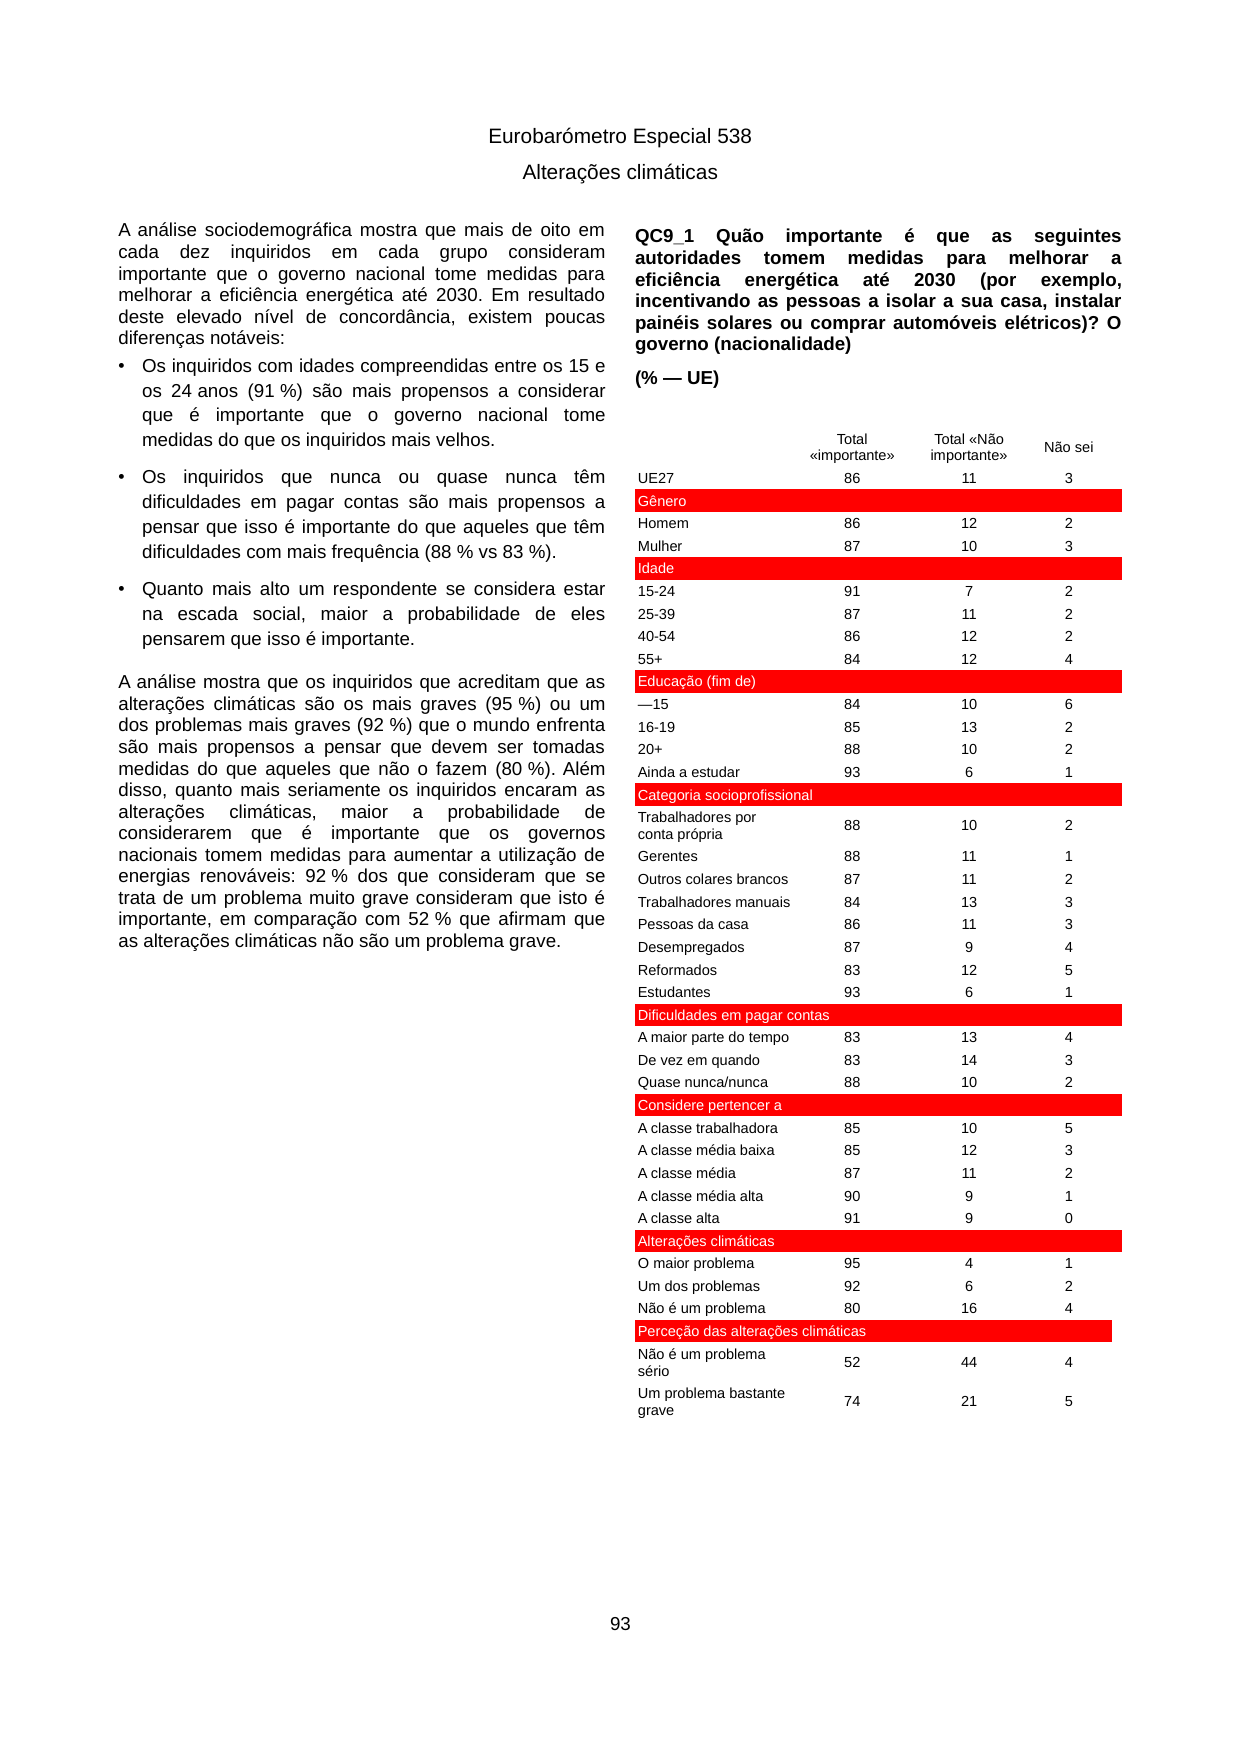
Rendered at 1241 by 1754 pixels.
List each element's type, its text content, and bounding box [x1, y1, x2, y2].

table_cell O maior problema [635, 1252, 795, 1275]
table_cell 88 [795, 1071, 909, 1094]
table_cell [1109, 1184, 1122, 1207]
table_cell [1109, 715, 1122, 738]
table_cell 5 [1029, 1382, 1108, 1421]
table_cell 7 [909, 580, 1029, 602]
table_cell 1 [1029, 845, 1108, 868]
table_cell 55+ [635, 648, 795, 670]
table_header Total «importante» [795, 428, 909, 467]
table_cell Alterações climáticas [635, 1230, 1122, 1252]
table_cell 3 [1029, 1139, 1108, 1162]
table_cell 2 [1029, 512, 1108, 534]
table_cell 52 [795, 1343, 909, 1382]
table_cell 86 [795, 913, 909, 936]
table_cell [1109, 1116, 1122, 1139]
table_cell 10 [909, 1071, 1029, 1094]
table_cell —15 [635, 693, 795, 715]
table_cell 83 [795, 1049, 909, 1071]
table_cell 20+ [635, 738, 795, 761]
table_cell 84 [795, 693, 909, 715]
table_cell 11 [909, 467, 1029, 489]
table_cell Pessoas da casa [635, 913, 795, 936]
table_cell 83 [795, 958, 909, 981]
table_header [1109, 428, 1122, 467]
table_cell [1109, 580, 1122, 602]
table_cell 0 [1029, 1207, 1108, 1229]
table_cell [1109, 1252, 1122, 1275]
table_cell Gerentes [635, 845, 795, 868]
table_cell 40-54 [635, 625, 795, 648]
table_cell 87 [795, 603, 909, 625]
table_cell [1109, 535, 1122, 557]
table_cell [1109, 1382, 1122, 1421]
table_cell 10 [909, 806, 1029, 845]
table_cell 10 [909, 693, 1029, 715]
table_cell 88 [795, 806, 909, 845]
table_cell 2 [1029, 868, 1108, 890]
table_cell 12 [909, 648, 1029, 670]
table_cell Um problema bastante grave [635, 1382, 795, 1421]
table_cell [1109, 761, 1122, 783]
text A análise mostra que os inquiridos que acreditam que as alterações climáticas são os mais graves (95 %) ou um dos problemas mais graves (92 %) que o mundo enfrenta são mais propensos a pensar que devem ser tomadas medidas do que aqueles que não o fazem (80 %). Além disso, quanto mais seriamente os inquiridos encaram as alterações climáticas, maior a probabilidade de considerarem que é importante que os governos nacionais tomem medidas para aumentar a utilização de energias renováveis: 92 % dos que consideram que se trata de um problema muito grave consideram que isto é importante, em comparação com 52 % que afirmam que as alterações climáticas não são um problema grave. [118, 671, 605, 951]
table_cell Quase nunca/nunca [635, 1071, 795, 1094]
table_cell 3 [1029, 890, 1108, 913]
table_cell [1109, 1026, 1122, 1049]
table_header [635, 428, 795, 467]
table_cell 87 [795, 535, 909, 557]
table_cell 85 [795, 1116, 909, 1139]
table_cell UE27 [635, 467, 795, 489]
table_cell 2 [1029, 625, 1108, 648]
table_cell Não é um problema sério [635, 1343, 795, 1382]
table_cell 84 [795, 890, 909, 913]
table_cell 12 [909, 958, 1029, 981]
table_cell 93 [795, 761, 909, 783]
table_cell Gênero [635, 489, 1122, 512]
table_cell 1 [1029, 761, 1108, 783]
table_cell [1109, 936, 1122, 958]
table_cell [1109, 1207, 1122, 1229]
list Quanto mais alto um respondente se considera estar na escada social, maior a probabilidade de eles pensarem que isso é importante. [118, 578, 605, 649]
table_cell 9 [909, 1207, 1029, 1229]
table_cell 4 [1029, 936, 1108, 958]
table_cell 2 [1029, 738, 1108, 761]
table_cell 12 [909, 1139, 1029, 1162]
table_cell 2 [1029, 1162, 1108, 1184]
table_cell 85 [795, 1139, 909, 1162]
table_cell 16-19 [635, 715, 795, 738]
list Os inquiridos que nunca ou quase nunca têm dificuldades em pagar contas são mais propensos a pensar que isso é importante do que aqueles que têm dificuldades com mais frequência (88 % vs 83 %). [118, 466, 605, 562]
table_cell A classe média alta [635, 1184, 795, 1207]
table_cell 6 [909, 1275, 1029, 1297]
table_cell De vez em quando [635, 1049, 795, 1071]
table_cell [1109, 1139, 1122, 1162]
table_cell [1109, 890, 1122, 913]
table_cell A classe média [635, 1162, 795, 1184]
table_cell [1109, 1049, 1122, 1071]
table_cell [1109, 1343, 1122, 1382]
table_header Não sei [1029, 428, 1108, 467]
table_cell 3 [1029, 913, 1108, 936]
table_cell [1112, 1320, 1122, 1342]
table_cell 6 [909, 761, 1029, 783]
table_cell 3 [1029, 535, 1108, 557]
table_cell Perceção das alterações climáticas [635, 1320, 1112, 1342]
table_cell 6 [1029, 693, 1108, 715]
table_cell 13 [909, 1026, 1029, 1049]
table_cell 4 [1029, 1026, 1108, 1049]
table_cell 93 [795, 981, 909, 1003]
table_cell 25-39 [635, 603, 795, 625]
table_cell 6 [909, 981, 1029, 1003]
table_cell 44 [909, 1343, 1029, 1382]
table_cell 91 [795, 580, 909, 602]
table_cell 4 [1029, 1343, 1108, 1382]
table_cell 91 [795, 1207, 909, 1229]
table_cell 90 [795, 1184, 909, 1207]
table_cell A classe alta [635, 1207, 795, 1229]
table_cell 95 [795, 1252, 909, 1275]
table_cell [1109, 868, 1122, 890]
table_cell Categoria socioprofissional [635, 783, 1122, 806]
table_cell 2 [1029, 580, 1108, 602]
table_cell 87 [795, 936, 909, 958]
table_cell A classe média baixa [635, 1139, 795, 1162]
table_cell 16 [909, 1297, 1029, 1320]
table_cell Reformados [635, 958, 795, 981]
table_cell 1 [1029, 1184, 1108, 1207]
table_cell A classe trabalhadora [635, 1116, 795, 1139]
table_cell 2 [1029, 1275, 1108, 1297]
table_cell Homem [635, 512, 795, 534]
table_cell 14 [909, 1049, 1029, 1071]
table_cell 83 [795, 1026, 909, 1049]
table_cell 3 [1029, 467, 1108, 489]
table_cell Considere pertencer a [635, 1094, 1122, 1116]
table_cell 15-24 [635, 580, 795, 602]
table_cell 4 [1029, 648, 1108, 670]
table_cell [1109, 958, 1122, 981]
table_cell 13 [909, 890, 1029, 913]
table_cell [1109, 845, 1122, 868]
table_cell 10 [909, 535, 1029, 557]
table_cell Educação (fim de) [635, 670, 1122, 693]
table_cell [1109, 1162, 1122, 1184]
table_cell Outros colares brancos [635, 868, 795, 890]
table_cell 92 [795, 1275, 909, 1297]
table_cell Idade [635, 557, 1122, 580]
table_cell [1109, 603, 1122, 625]
table_cell Não é um problema [635, 1297, 795, 1320]
table_cell 21 [909, 1382, 1029, 1421]
table_cell 5 [1029, 1116, 1108, 1139]
table_cell 12 [909, 512, 1029, 534]
table_cell 80 [795, 1297, 909, 1320]
table_cell Um dos problemas [635, 1275, 795, 1297]
table_cell 84 [795, 648, 909, 670]
table_cell 86 [795, 625, 909, 648]
table_cell [1109, 1071, 1122, 1094]
table_cell [1109, 693, 1122, 715]
table_cell 9 [909, 1184, 1029, 1207]
table_cell 87 [795, 868, 909, 890]
table_cell 4 [909, 1252, 1029, 1275]
table_cell 13 [909, 715, 1029, 738]
table_cell 74 [795, 1382, 909, 1421]
table_cell 11 [909, 1162, 1029, 1184]
table_cell 86 [795, 512, 909, 534]
table_cell [1109, 1297, 1122, 1320]
table_cell 11 [909, 913, 1029, 936]
table_cell 5 [1029, 958, 1108, 981]
table_cell Desempregados [635, 936, 795, 958]
text A análise sociodemográfica mostra que mais de oito em cada dez inquiridos em cada grupo consideram importante que o governo nacional tome medidas para melhorar a eficiência energética até 2030. Em resultado deste elevado nível de concordância, existem poucas diferenças notáveis: [118, 219, 605, 349]
table_cell Trabalhadores manuais [635, 890, 795, 913]
table_cell 3 [1029, 1049, 1108, 1071]
table_cell 11 [909, 603, 1029, 625]
table_cell Dificuldades em pagar contas [635, 1004, 1122, 1026]
table_cell Trabalhadores por conta própria [635, 806, 795, 845]
table_cell A maior parte do tempo [635, 1026, 795, 1049]
list Os inquiridos com idades compreendidas entre os 15 e os 24 anos (91 %) são mais propensos a considerar que é importante que o governo nacional tome medidas do que os inquiridos mais velhos. [118, 354, 605, 451]
table_cell [1109, 625, 1122, 648]
table_cell 2 [1029, 715, 1108, 738]
table_cell 4 [1029, 1297, 1108, 1320]
table_cell [1109, 512, 1122, 534]
table_cell 10 [909, 1116, 1029, 1139]
table_cell 11 [909, 868, 1029, 890]
text (% — UE) [635, 366, 1122, 388]
table_cell 10 [909, 738, 1029, 761]
table_cell 2 [1029, 603, 1108, 625]
table_cell 85 [795, 715, 909, 738]
table_cell [1109, 913, 1122, 936]
table_cell [1109, 467, 1122, 489]
text QC9_1 Quão importante é que as seguintes autoridades tomem medidas para melhorar a eficiência energética até 2030 (por exemplo, incentivando as pessoas a isolar a sua casa, instalar painéis solares ou comprar automóveis elétricos)? O governo (nacionalidade) [635, 225, 1122, 354]
table_cell [1109, 1275, 1122, 1297]
table_cell [1109, 738, 1122, 761]
table_cell 2 [1029, 806, 1108, 845]
table_cell 11 [909, 845, 1029, 868]
table_cell Estudantes [635, 981, 795, 1003]
table_cell Ainda a estudar [635, 761, 795, 783]
table_cell 88 [795, 845, 909, 868]
table_cell 9 [909, 936, 1029, 958]
table_cell [1109, 981, 1122, 1003]
table_header Total «Não importante» [909, 428, 1029, 467]
table_cell 86 [795, 467, 909, 489]
table_cell 2 [1029, 1071, 1108, 1094]
table_cell 1 [1029, 1252, 1108, 1275]
table_cell Mulher [635, 535, 795, 557]
table_cell 87 [795, 1162, 909, 1184]
table_cell 1 [1029, 981, 1108, 1003]
table_cell 12 [909, 625, 1029, 648]
table_cell 88 [795, 738, 909, 761]
table_cell [1109, 648, 1122, 670]
table_cell [1109, 806, 1122, 845]
